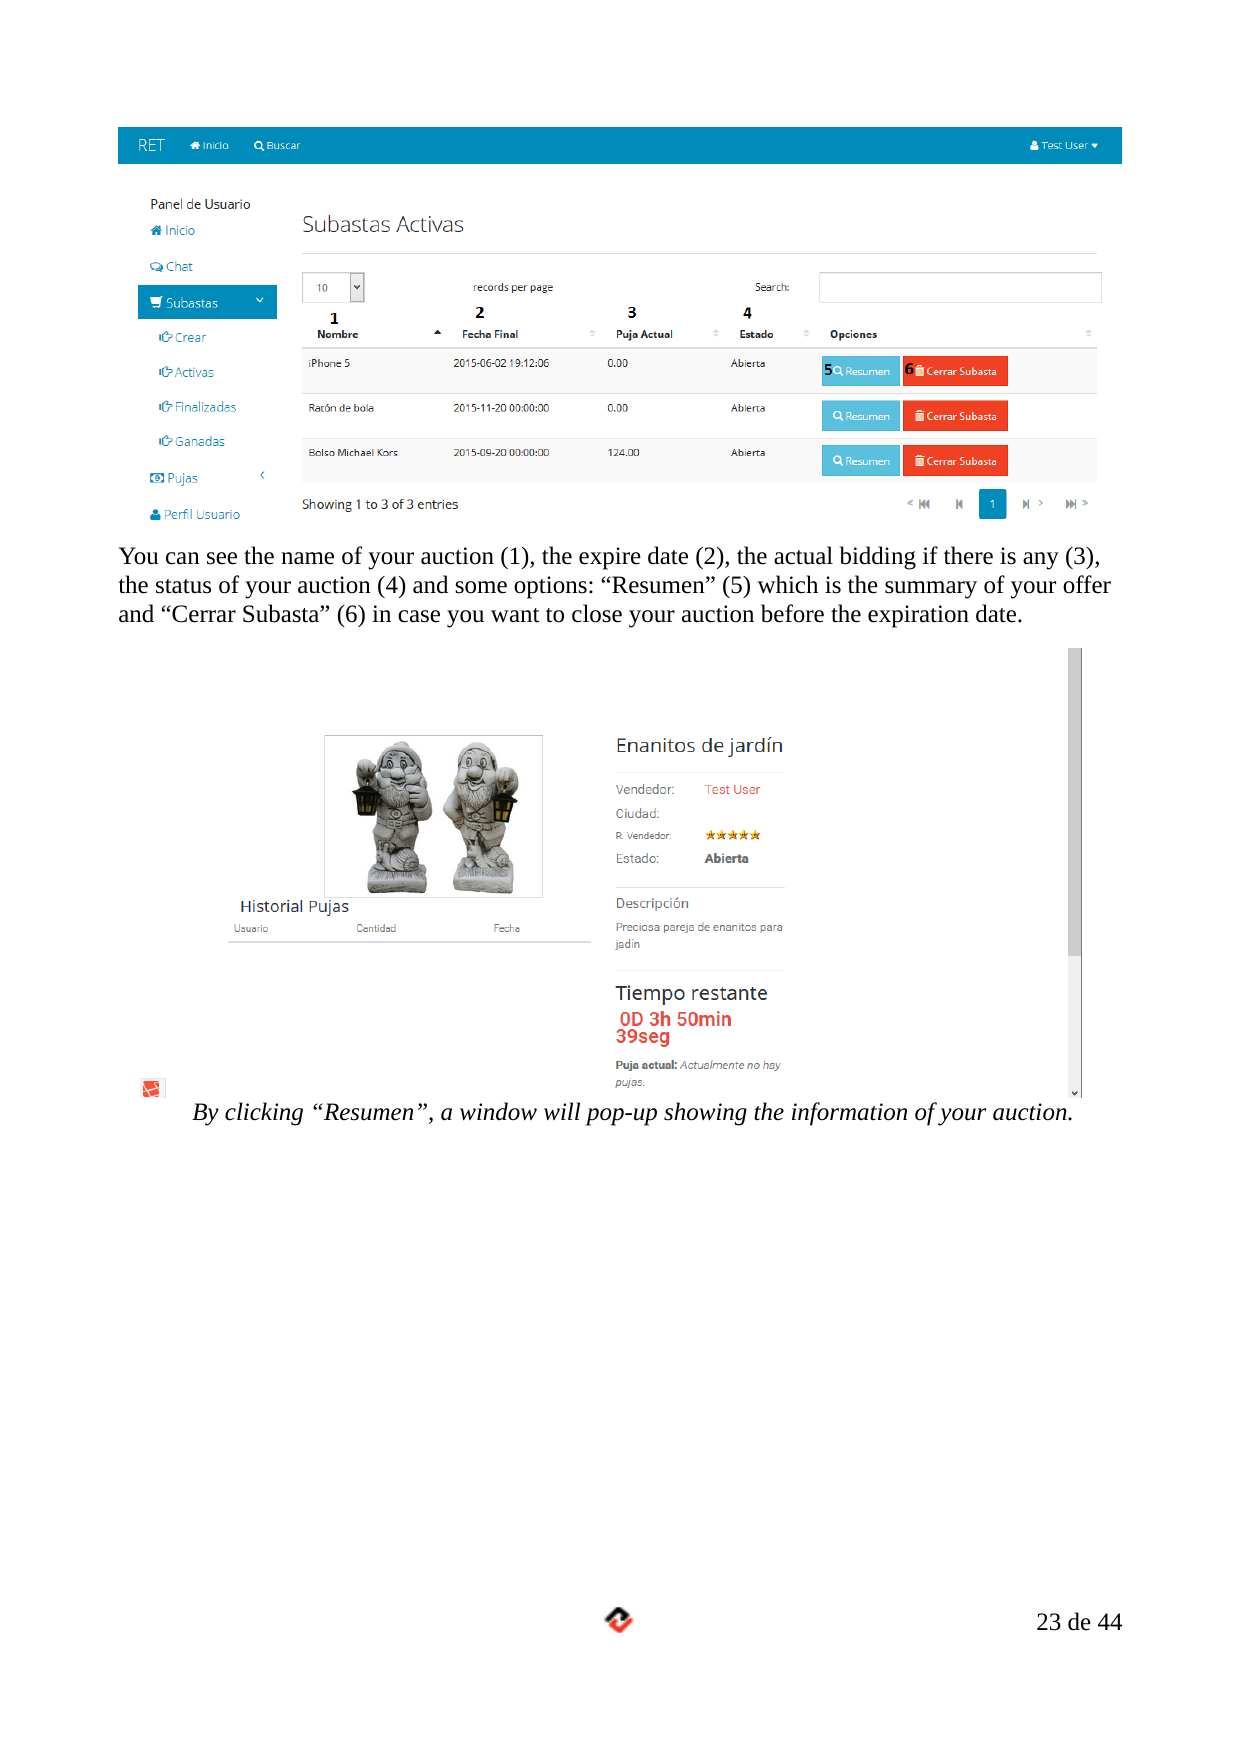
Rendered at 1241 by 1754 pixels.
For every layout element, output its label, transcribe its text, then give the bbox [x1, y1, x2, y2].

text By clicking “Resumen”, a window will pop-up showing the information of your auction. [118, 640, 1122, 1126]
text [118, 118, 1122, 127]
text You can see the name of your auction (1), the expire date (2), the actual bidding if there is any (3), the status of your auction (4) and some options: “Resumen” (5) which is the summary of your offer and “Cerrar Subasta” (6) in case you want to close your auction before the expiration date. [118, 542, 1122, 627]
